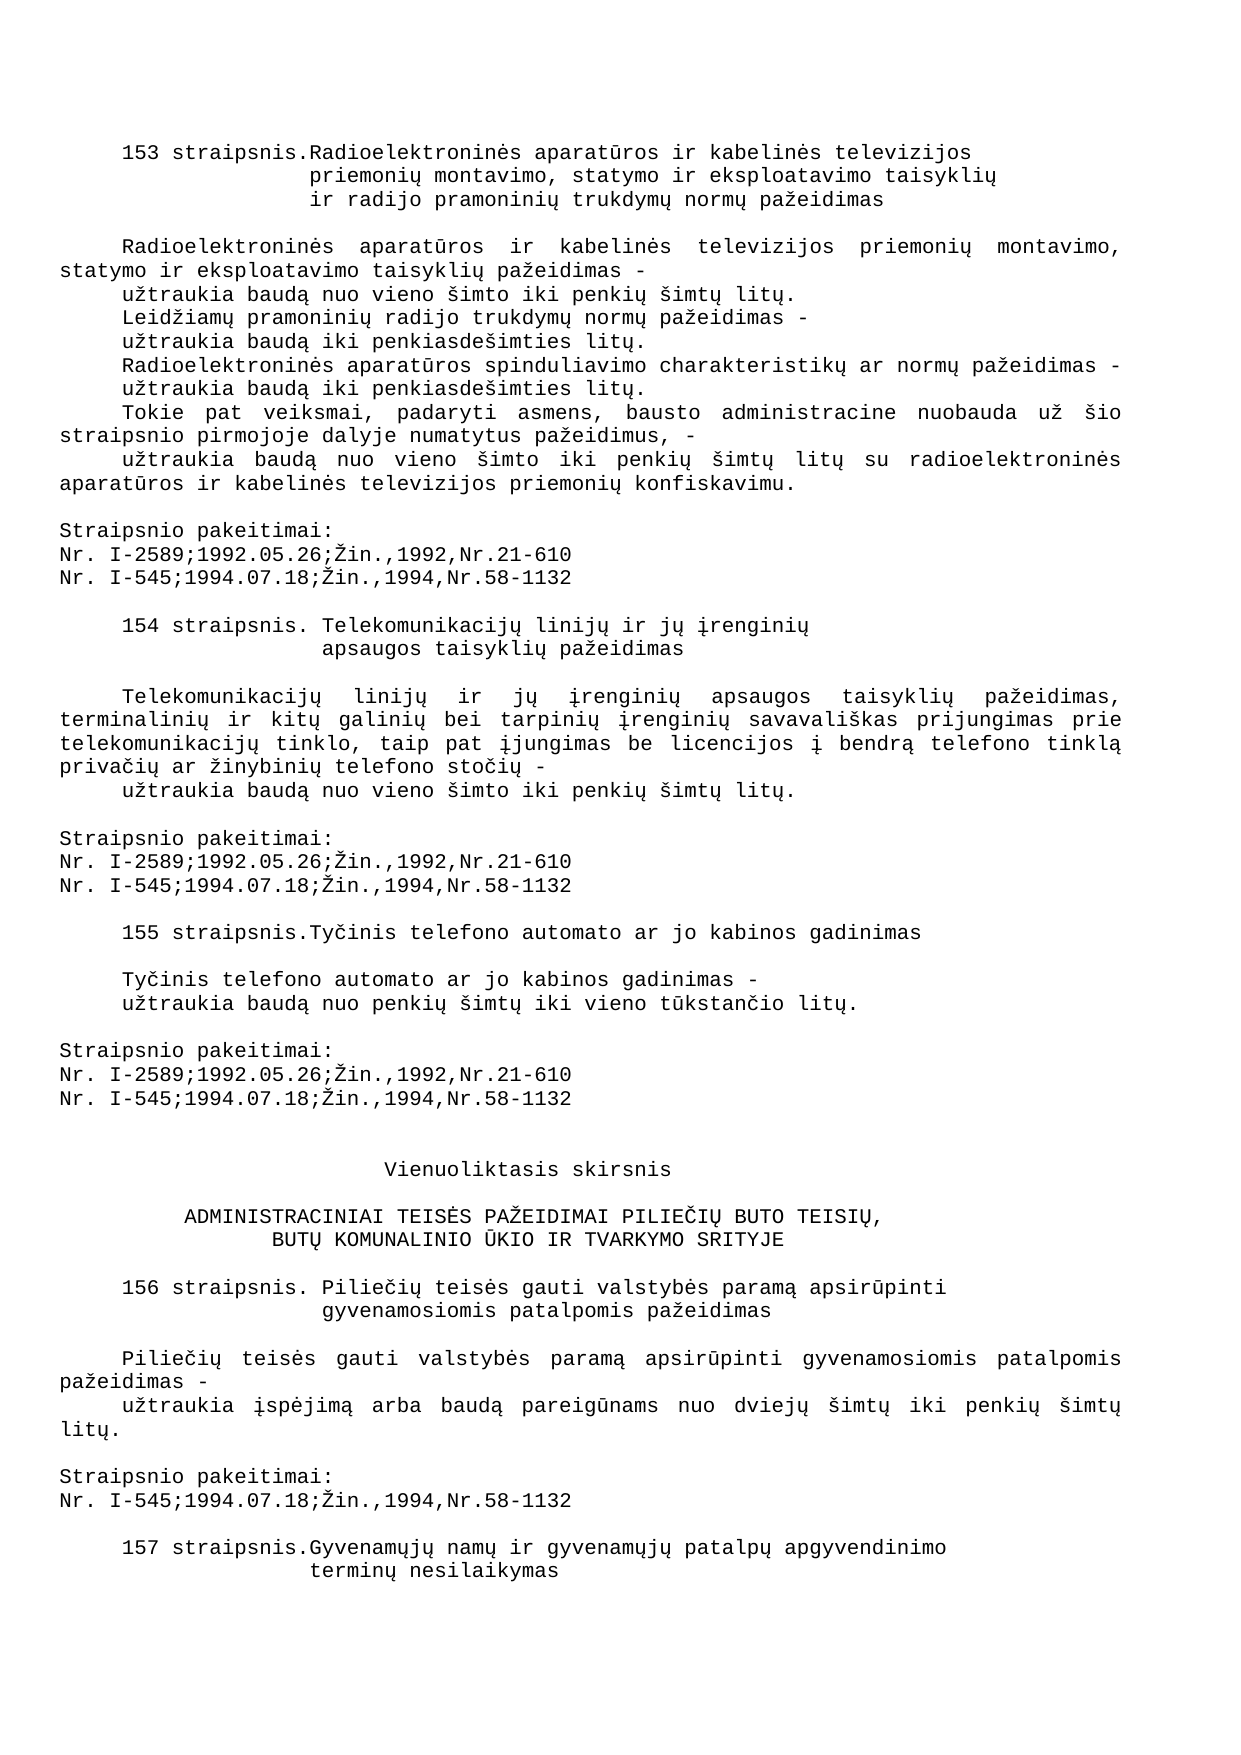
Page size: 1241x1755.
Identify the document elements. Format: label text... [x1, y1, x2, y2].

text Nr. I-2589;1992.05.26;Žin.,1992,Nr.21-610 [59, 544, 1122, 567]
text Tokie pat veiksmai, padaryti asmens, bausto administracine nuobauda už šio straipsnio pirmojoje dalyje numatytus pažeidimus, - [59, 402, 1122, 449]
text Piliečių teisės gauti valstybės paramą apsirūpinti gyvenamosiomis patalpomis pažeidimas - [59, 1348, 1122, 1395]
text Nr. I-2589;1992.05.26;Žin.,1992,Nr.21-610 [59, 851, 1122, 875]
text Nr. I-545;1994.07.18;Žin.,1994,Nr.58-1132 [59, 875, 1122, 898]
text Telekomunikacijų linijų ir jų įrenginių apsaugos taisyklių pažeidimas, terminalinių ir kitų galinių bei tarpinių įrenginių savavališkas prijungimas prie telekomunikacijų tinklo, taip pat įjungimas be licencijos į bendrą telefono tinklą privačių ar žinybinių telefono stočių - [59, 686, 1122, 780]
text gyvenamosiomis patalpomis pažeidimas [59, 1300, 1122, 1324]
text Straipsnio pakeitimai: [59, 1040, 1122, 1064]
text Leidžiamų pramoninių radijo trukdymų normų pažeidimas - [59, 307, 1122, 331]
text terminų nesilaikymas [59, 1561, 1122, 1584]
text Radioelektroninės aparatūros ir kabelinės televizijos priemonių montavimo, statymo ir eksploatavimo taisyklių pažeidimas - [59, 236, 1122, 284]
text 155 straipsnis.Tyčinis telefono automato ar jo kabinos gadinimas [59, 922, 1122, 946]
text ir radijo pramoninių trukdymų normų pažeidimas [59, 189, 1122, 213]
text 154 straipsnis. Telekomunikacijų linijų ir jų įrenginių [59, 615, 1122, 638]
text užtraukia baudą iki penkiasdešimties litų. [59, 331, 1122, 354]
text Straipsnio pakeitimai: [59, 827, 1122, 851]
text užtraukia baudą iki penkiasdešimties litų. [59, 378, 1122, 402]
text priemonių montavimo, statymo ir eksploatavimo taisyklių [59, 165, 1122, 189]
text Nr. I-545;1994.07.18;Žin.,1994,Nr.58-1132 [59, 1088, 1122, 1111]
text Tyčinis telefono automato ar jo kabinos gadinimas - [59, 969, 1122, 993]
text užtraukia baudą nuo penkių šimtų iki vieno tūkstančio litų. [59, 993, 1122, 1017]
text Nr. I-545;1994.07.18;Žin.,1994,Nr.58-1132 [59, 1489, 1122, 1513]
text Straipsnio pakeitimai: [59, 520, 1122, 544]
text Nr. I-545;1994.07.18;Žin.,1994,Nr.58-1132 [59, 567, 1122, 591]
text ADMINISTRACINIAI TEISĖS PAŽEIDIMAI PILIEČIŲ BUTO TEISIŲ, [59, 1206, 1122, 1229]
text apsaugos taisyklių pažeidimas [59, 638, 1122, 662]
text užtraukia baudą nuo vieno šimto iki penkių šimtų litų. [59, 284, 1122, 307]
text 156 straipsnis. Piliečių teisės gauti valstybės paramą apsirūpinti [59, 1277, 1122, 1300]
text Nr. I-2589;1992.05.26;Žin.,1992,Nr.21-610 [59, 1064, 1122, 1088]
text BUTŲ KOMUNALINIO ŪKIO IR TVARKYMO SRITYJE [59, 1229, 1122, 1253]
text Straipsnio pakeitimai: [59, 1466, 1122, 1489]
text 153 straipsnis.Radioelektroninės aparatūros ir kabelinės televizijos [59, 142, 1122, 165]
text užtraukia įspėjimą arba baudą pareigūnams nuo dviejų šimtų iki penkių šimtų litų. [59, 1395, 1122, 1442]
text užtraukia baudą nuo vieno šimto iki penkių šimtų litų. [59, 780, 1122, 804]
text užtraukia baudą nuo vieno šimto iki penkių šimtų litų su radioelektroninės aparatūros ir kabelinės televizijos priemonių konfiskavimu. [59, 449, 1122, 496]
text Vienuoliktasis skirsnis [59, 1158, 1122, 1182]
text Radioelektroninės aparatūros spinduliavimo charakteristikų ar normų pažeidimas - [59, 354, 1122, 378]
text 157 straipsnis.Gyvenamųjų namų ir gyvenamųjų patalpų apgyvendinimo [59, 1537, 1122, 1561]
